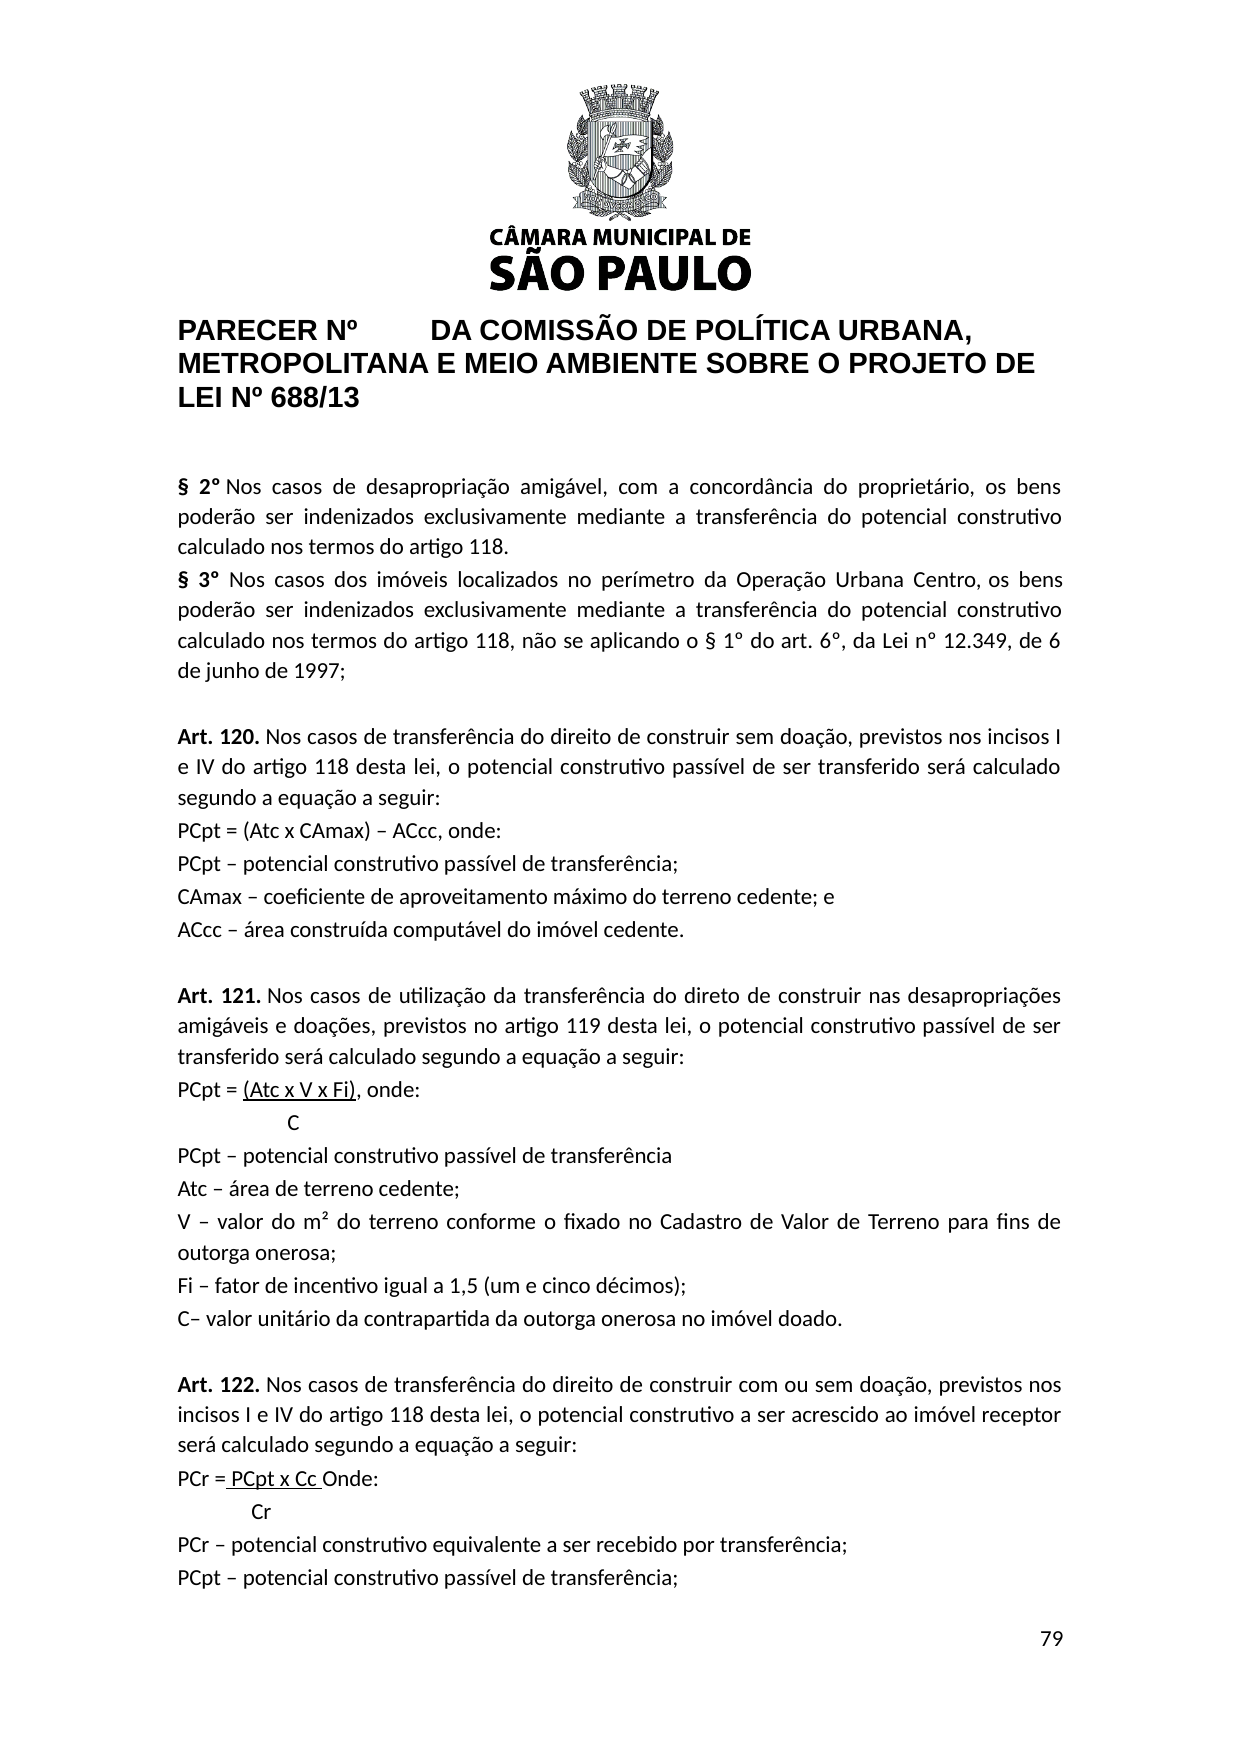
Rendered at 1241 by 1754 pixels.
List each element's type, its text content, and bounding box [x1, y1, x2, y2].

text PCr = PCpt x Cc Onde: [177, 1464, 1063, 1492]
text PCpt – potencial construtivo passível de transferência [177, 1141, 1063, 1169]
text PCpt = (Atc x CAmax) – ACcc, onde: [177, 816, 1063, 844]
picture [488, 83, 752, 292]
text Art. 122. Nos casos de transferência do direito de construir com ou sem doação, previstos nos incisos I e IV do artigo 118 desta lei, o potencial construtivo a ser acrescido ao imóvel receptor será calculado segundo a equação a seguir: [177, 1370, 1063, 1459]
text § 2º Nos casos de desapropriação amigável, com a concordância do proprietário, os bens poderão ser indenizados exclusivamente mediante a transferência do potencial construtivo calculado nos termos do artigo 118. [177, 472, 1063, 560]
text V – valor do m² do terreno conforme o fixado no Cadastro de Valor de Terreno para fins de outorga onerosa; [177, 1207, 1063, 1266]
text CAmax – coeficiente de aproveitamento máximo do terreno cedente; e [177, 882, 1063, 910]
text Atc – área de terreno cedente; [177, 1174, 1063, 1202]
text C [251, 1108, 1063, 1136]
text PCpt = (Atc x V x Fi), onde: [177, 1075, 1063, 1103]
text Art. 120. Nos casos de transferência do direito de construir sem doação, previstos nos incisos I e IV do artigo 118 desta lei, o potencial construtivo passível de ser transferido será calculado segundo a equação a seguir: [177, 722, 1063, 811]
text Fi – fator de incentivo igual a 1,5 (um e cinco décimos); [177, 1271, 1063, 1299]
text § 3º Nos casos dos imóveis localizados no perímetro da Operação Urbana Centro, os bens poderão ser indenizados exclusivamente mediante a transferência do potencial construtivo calculado nos termos do artigo 118, não se aplicando o § 1º do art. 6º, da Lei nº 12.349, de 6 de junho de 1997; [177, 565, 1063, 684]
text ACcc – área construída computável do imóvel cedente. [177, 915, 1063, 943]
text C– valor unitário da contrapartida da outorga onerosa no imóvel doado. [177, 1304, 1063, 1332]
text Art. 121. Nos casos de utilização da transferência do direto de construir nas desapropriações amigáveis e doações, previstos no artigo 119 desta lei, o potencial construtivo passível de ser transferido será calculado segundo a equação a seguir: [177, 981, 1063, 1070]
text PCr – potencial construtivo equivalente a ser recebido por transferência; [177, 1530, 1063, 1558]
text Cr [177, 1497, 1063, 1525]
text PCpt – potencial construtivo passível de transferência; [177, 1563, 1063, 1591]
text PCpt – potencial construtivo passível de transferência; [177, 849, 1063, 877]
